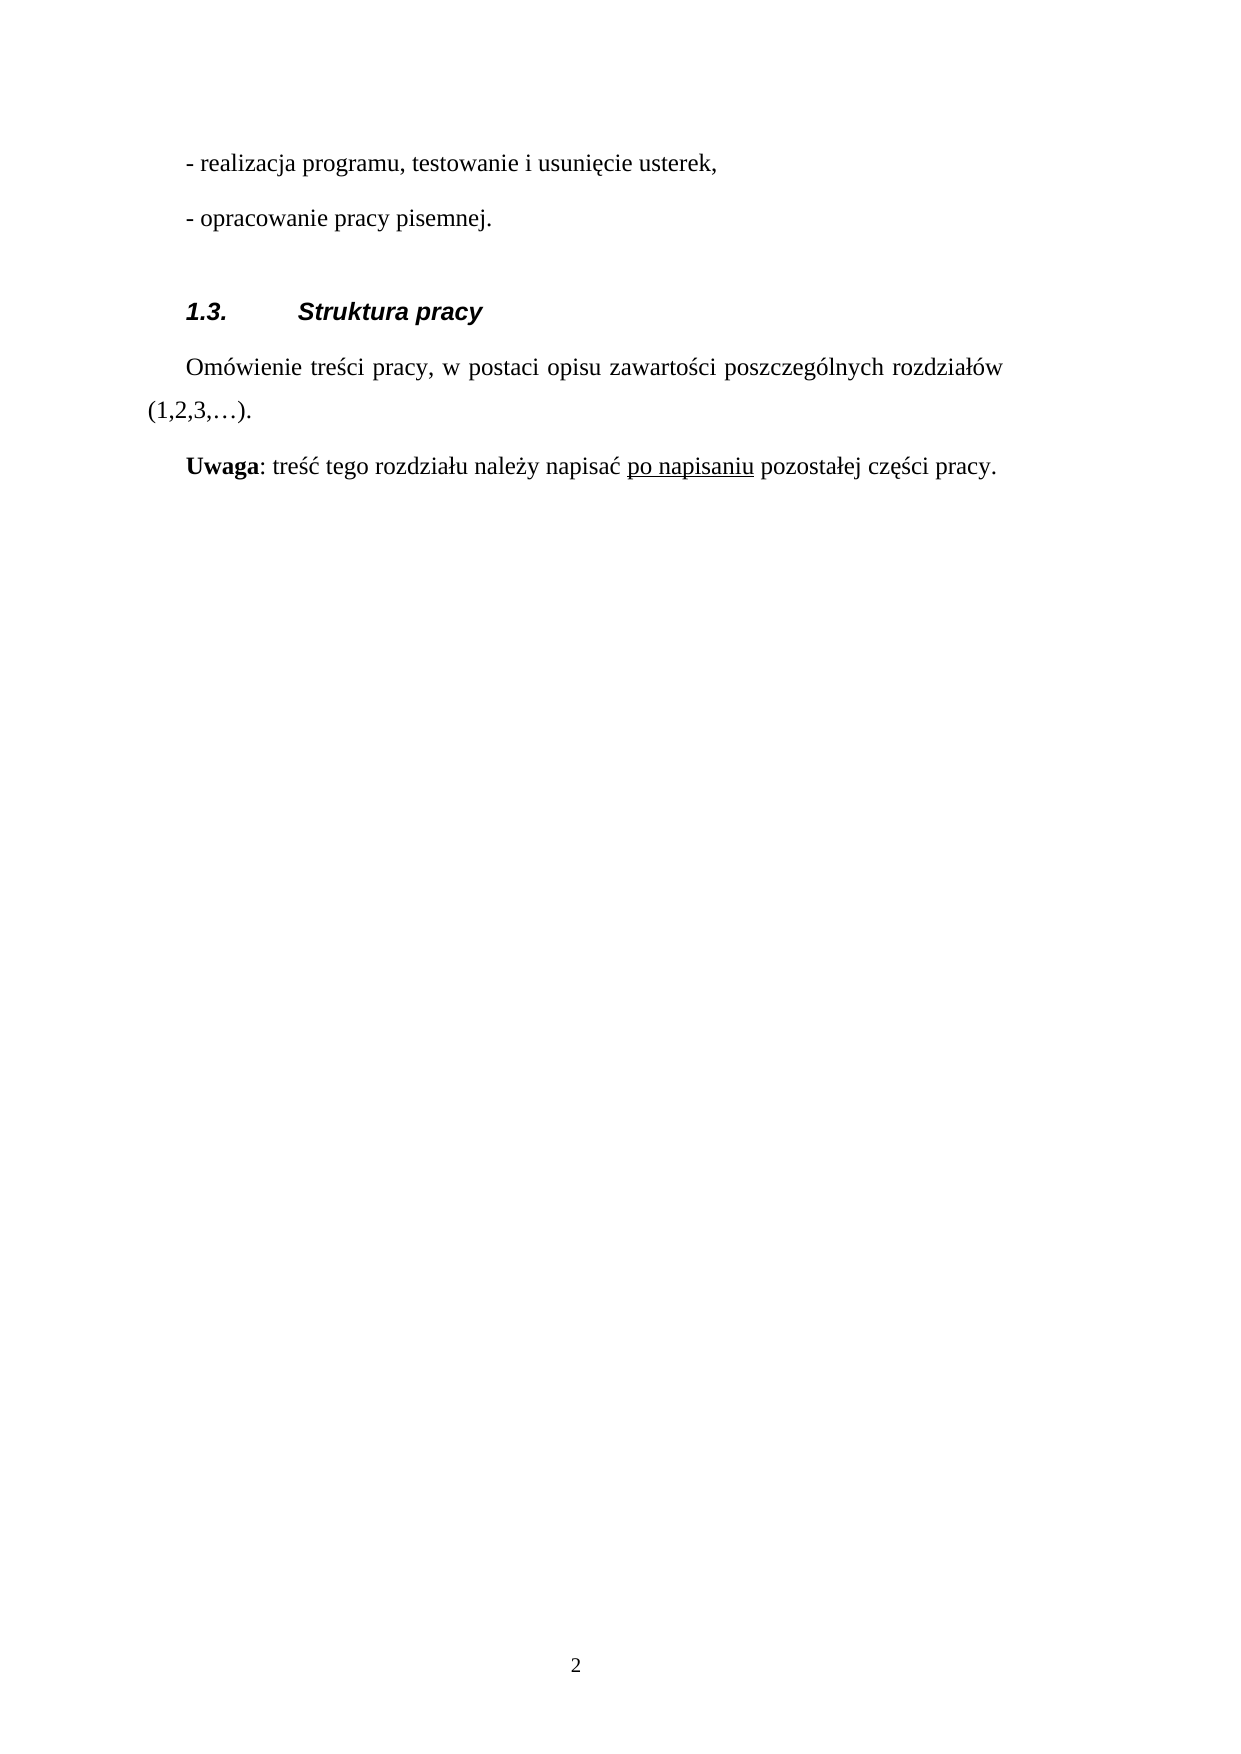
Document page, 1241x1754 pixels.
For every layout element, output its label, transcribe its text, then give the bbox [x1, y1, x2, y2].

text - realizacja programu, testowanie i usunięcie usterek, [148, 148, 1004, 176]
text Omówienie treści pracy, w postaci opisu zawartości poszczególnych rozdziałów (1,2,3,…). [148, 352, 1004, 424]
subtitle Struktura pracy [148, 296, 1004, 325]
text Uwaga: treść tego rozdziału należy napisać po napisaniu pozostałej części pracy. [148, 451, 1004, 479]
text - opracowanie pracy pisemnej. [148, 203, 1004, 232]
